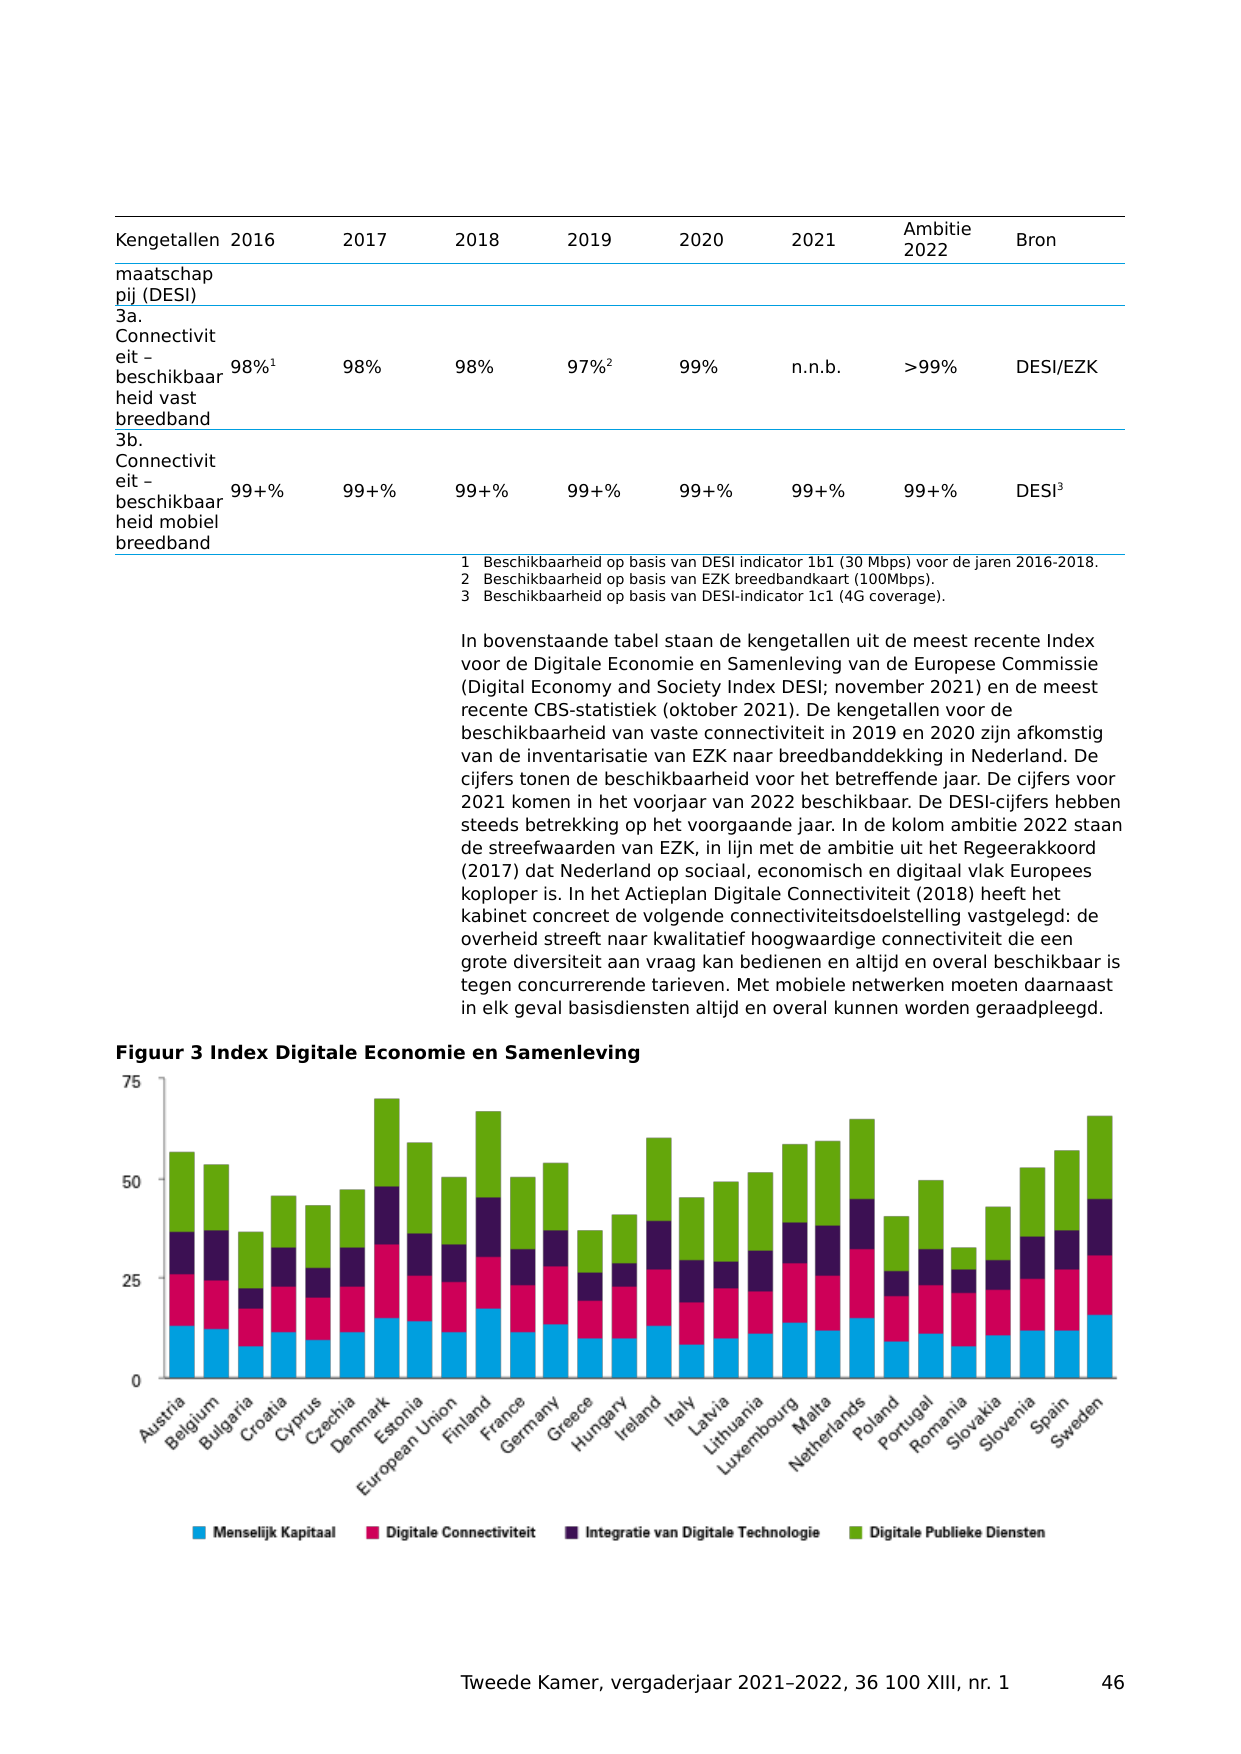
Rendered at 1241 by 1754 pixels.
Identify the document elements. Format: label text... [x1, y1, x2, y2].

table_cell [1013, 264, 1125, 305]
table_cell 2016 [227, 217, 339, 263]
title Figuur 3 Index Digitale Economie en Samenleving [115, 1042, 1125, 1064]
table_cell 99% [676, 306, 788, 429]
table_cell [340, 264, 452, 305]
text In bovenstaande tabel staan de kengetallen uit de meest recente Index voor de Digitale Economie en Samenleving van de Europese Commissie (Digital Economy and Society Index DESI; november 2021) en de meest recente CBS-statistiek (oktober 2021). De kengetallen voor de beschikbaarheid van vaste connectiviteit in 2019 en 2020 zijn afkomstig van de inventarisatie van EZK naar breedbanddekking in Nederland. De cijfers tonen de beschikbaarheid voor het betreffende jaar. De cijfers voor 2021 komen in het voorjaar van 2022 beschikbaar. De DESI-cijfers hebben steeds betrekking op het voorgaande jaar. In de kolom ambitie 2022 staan de streefwaarden van EZK, in lijn met de ambitie uit het Regeerakkoord (2017) dat Nederland op sociaal, economisch en digitaal vlak Europees koploper is. In het Actieplan Digitale Connectiviteit (2018) heeft het kabinet concreet de volgende connectiviteitsdoelstelling vastgelegd: de overheid streeft naar kwalitatief hoogwaardige connectiviteit die een grote diversiteit aan vraag kan bedienen en altijd en overal beschikbaar is tegen concurrerende tarieven. Met mobiele netwerken moeten daarnaast in elk geval basisdiensten altijd en overal kunnen worden geraadpleegd. [461, 629, 1125, 1019]
table_cell 99+% [227, 430, 339, 554]
list Beschikbaarheid op basis van DESI-indicator 1c1 (4G coverage). [461, 588, 1125, 604]
table_cell 2017 [340, 217, 452, 263]
table_cell 3b. Connectiviteit – beschikbaarheid mobiel breedband [115, 430, 227, 554]
list Beschikbaarheid op basis van DESI indicator 1b1 (30 Mbps) voor de jaren 2016-2018. [461, 555, 1125, 571]
table_cell [452, 264, 564, 305]
table_cell >99% [900, 306, 1013, 429]
table_cell [564, 264, 676, 305]
table_cell DESI/EZK [1013, 306, 1125, 429]
table_cell 98%1 [227, 306, 339, 429]
table_cell Ambitie 2022 [900, 217, 1013, 263]
table_cell n.n.b. [788, 306, 900, 429]
table_cell 2019 [564, 217, 676, 263]
table_cell maatschappij (DESI) [115, 264, 227, 305]
table_cell 99+% [788, 430, 900, 554]
table_cell [788, 264, 900, 305]
table_cell DESI3 [1013, 430, 1125, 554]
list Beschikbaarheid op basis van EZK breedbandkaart (100Mbps). [461, 571, 1125, 588]
table_cell 2021 [788, 217, 900, 263]
table_cell 99+% [676, 430, 788, 554]
table_cell [676, 264, 788, 305]
table_cell Bron [1013, 217, 1125, 263]
table_cell 99+% [564, 430, 676, 554]
table_cell 2020 [676, 217, 788, 263]
table_cell 98% [452, 306, 564, 429]
table_cell 2018 [452, 217, 564, 263]
table_cell 99+% [340, 430, 452, 554]
table_cell [227, 264, 339, 305]
table_cell 97%2 [564, 306, 676, 429]
table_cell 99+% [452, 430, 564, 554]
table_cell [900, 264, 1013, 305]
table_cell Kengetallen [115, 217, 227, 263]
table_cell 98% [340, 306, 452, 429]
table_header Tabel 6 Prestatie-indicatoren [115, 191, 1125, 216]
table_cell 99+% [900, 430, 1013, 554]
table_cell 3a. Connectiviteit – beschikbaarheid vast breedband [115, 306, 227, 429]
